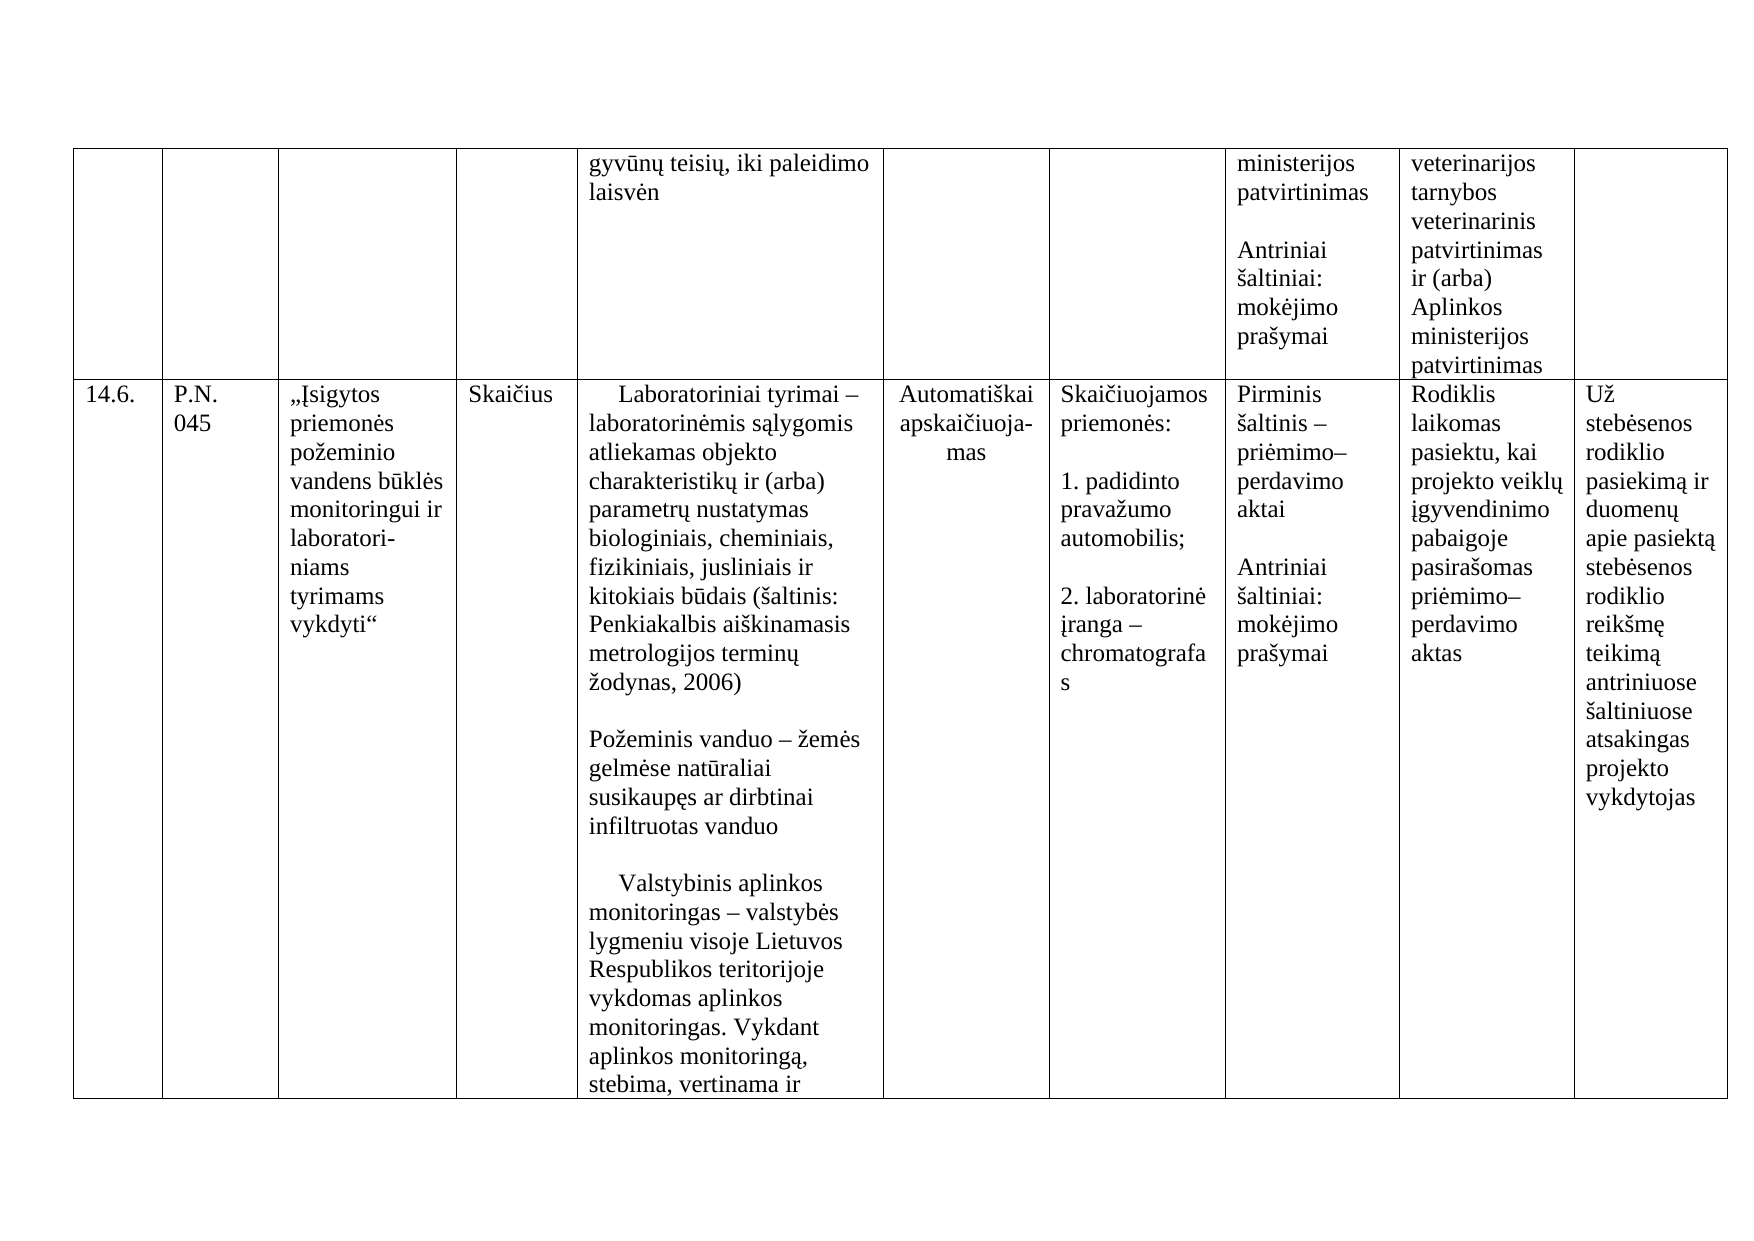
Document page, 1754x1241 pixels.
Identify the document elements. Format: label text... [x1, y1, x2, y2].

table_cell 14.6. [74, 380, 162, 1098]
table_cell Už stebėsenos rodiklio pasiekimą ir duomenų apie pasiektą stebėsenos rodiklio reikšmę teikimą antriniuose šaltiniuose atsakingas projekto vykdytojas [1575, 380, 1727, 1098]
table_cell [74, 149, 162, 378]
table_cell [1050, 149, 1225, 378]
table_cell Skaičius [457, 380, 577, 1098]
table_cell Rodiklis laikomas pasiektu, kai projekto veiklų įgyvendinimo pabaigoje pasirašomas priėmimo–perdavimo aktas [1400, 380, 1574, 1098]
table_cell gyvūnų teisių, iki paleidimo laisvėn [578, 149, 883, 378]
table_cell „Įsigytos priemonės požeminio vandens būklės monitoringui ir laboratori-niams tyrimams vykdyti“ [279, 380, 456, 1098]
table_cell Skaičiuojamos priemonės: 1. padidinto pravažumo automobilis; 2. laboratorinė įranga – chromatografas [1050, 380, 1225, 1098]
table_cell Automatiškai apskaičiuoja-mas [884, 380, 1049, 1098]
table_cell Pirminis šaltinis – priėmimo–perdavimo aktai Antriniai šaltiniai: mokėjimo prašymai [1226, 380, 1399, 1098]
table_cell [884, 149, 1049, 378]
table_cell [1575, 149, 1727, 378]
table_cell [279, 149, 456, 378]
table_cell veterinarijos tarnybos veterinarinis patvirtinimas ir (arba) Aplinkos ministerijos patvirtinimas [1400, 149, 1574, 378]
table_cell [163, 149, 278, 378]
table_cell P.N. 045 [163, 380, 278, 1098]
table_cell [457, 149, 577, 378]
table_cell Laboratoriniai tyrimai – laboratorinėmis sąlygomis atliekamas objekto charakteristikų ir (arba) parametrų nustatymas biologiniais, cheminiais, fizikiniais, jusliniais ir kitokiais būdais (šaltinis: Penkiakalbis aiškinamasis metrologijos terminų žodynas, 2006) Požeminis vanduo – žemės gelmėse natūraliai susikaupęs ar dirbtinai infiltruotas vanduo Valstybinis aplinkos monitoringas – valstybės lygmeniu visoje Lietuvos Respublikos teritorijoje vykdomas aplinkos monitoringas. Vykdant aplinkos monitoringą, stebima, vertinama ir [578, 380, 883, 1098]
table_cell ministerijos patvirtinimas Antriniai šaltiniai: mokėjimo prašymai [1226, 149, 1399, 378]
